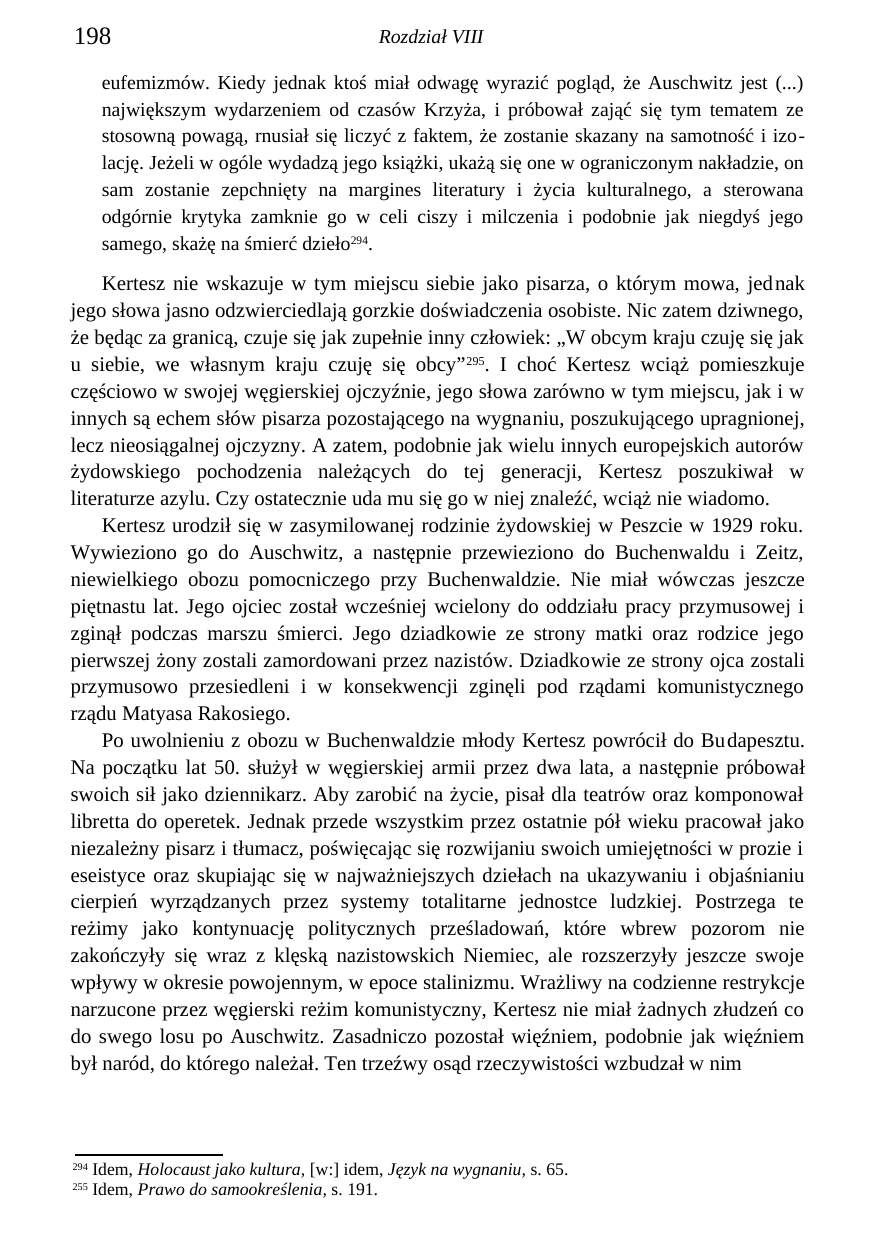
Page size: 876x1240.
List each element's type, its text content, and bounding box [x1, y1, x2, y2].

text Rozdział VIII [378, 25, 498, 48]
text Po uwolnieniu z obozu w Buchenwaldzie młody Kertesz powrócił do Bu­dapesztu. Na początku lat 50. służył w węgierskiej armii przez dwa lata, a na­stępnie próbował swoich sił jako dziennikarz. Aby zarobić na życie, pisał dla teatrów oraz komponował libretta do operetek. Jednak przede wszystkim przez ostatnie pół wieku pracował jako niezależny pisarz i tłumacz, poświęcając się rozwijaniu swoich umiejętności w prozie i eseistyce oraz skupiając się w najważ­niejszych dziełach na ukazywaniu i objaśnianiu cierpień wyrządzanych przez systemy totalitarne jednostce ludzkiej. Postrzega te reżimy jako kontynuację po­litycznych prześladowań, które wbrew pozorom nie zakończyły się wraz z klęską nazistowskich Niemiec, ale rozszerzyły jeszcze swoje wpływy w okresie powo­jennym, w epoce stalinizmu. Wrażliwy na codzienne restrykcje narzucone przez węgierski reżim komunistyczny, Kertesz nie miał żadnych złudzeń co do swego losu po Auschwitz. Zasadniczo pozostał więźniem, podobnie jak więźniem był naród, do którego należał. Ten trzeźwy osąd rzeczywistości wzbudzał w nim [70, 728, 805, 1075]
text Kertesz urodził się w zasymilowanej rodzinie żydowskiej w Peszcie w 1929 roku. Wywieziono go do Auschwitz, a następnie przewieziono do Buchenwaldu i Zeitz, niewielkiego obozu pomocniczego przy Buchenwaldzie. Nie miał wów­czas jeszcze piętnastu lat. Jego ojciec został wcześniej wcielony do oddziału pracy przymusowej i zginął podczas marszu śmierci. Jego dziadkowie ze strony matki oraz rodzice jego pierwszej żony zostali zamordowani przez nazistów. Dziadko­wie ze strony ojca zostali przymusowo przesiedleni i w konsekwencji zginęli pod rządami komunistycznego rządu Matyasa Rakosiego. [70, 513, 805, 725]
text 198 [73, 21, 114, 49]
text 294 Idem, Holocaust jako kultura, [w:] idem, Język na wygnaniu, s. 65. [72, 1159, 620, 1179]
text Kertesz nie wskazuje w tym miejscu siebie jako pisarza, o którym mowa, jed­nak jego słowa jasno odzwierciedlają gorzkie doświadczenia osobiste. Nic zatem dziwnego, że będąc za granicą, czuje się jak zupełnie inny człowiek: „W obcym kraju czuję się jak u siebie, we własnym kraju czuję się obcy”295. I choć Kertesz wciąż pomieszkuje częściowo w swojej węgierskiej ojczyźnie, jego słowa zarówno w tym miejscu, jak i w innych są echem słów pisarza pozostającego na wygna­niu, poszukującego upragnionej, lecz nieosiągalnej ojczyzny. A zatem, podobnie jak wielu innych europejskich autorów żydowskiego pochodzenia należących do tej generacji, Kertesz poszukiwał w literaturze azylu. Czy ostatecznie uda mu się go w niej znaleźć, wciąż nie wiadomo. [70, 271, 805, 510]
text eufemizmów. Kiedy jednak ktoś miał odwagę wyrazić pogląd, że Auschwitz jest (...) największym wydarzeniem od czasów Krzyża, i próbował zająć się tym tematem ze stosowną powagą, rnusiał się liczyć z faktem, że zostanie skazany na samotność i izo­lację. Jeżeli w ogóle wydadzą jego książki, ukażą się one w ograniczonym nakładzie, on sam zostanie zepchnięty na margines literatury i życia kulturalnego, a sterowana odgórnie krytyka zamknie go w celi ciszy i milczenia i podobnie jak niegdyś jego samego, skażę na śmierć dzieło294. [102, 71, 805, 255]
text 255 Idem, Prawo do samookreślenia, s. 191. [72, 1179, 620, 1199]
